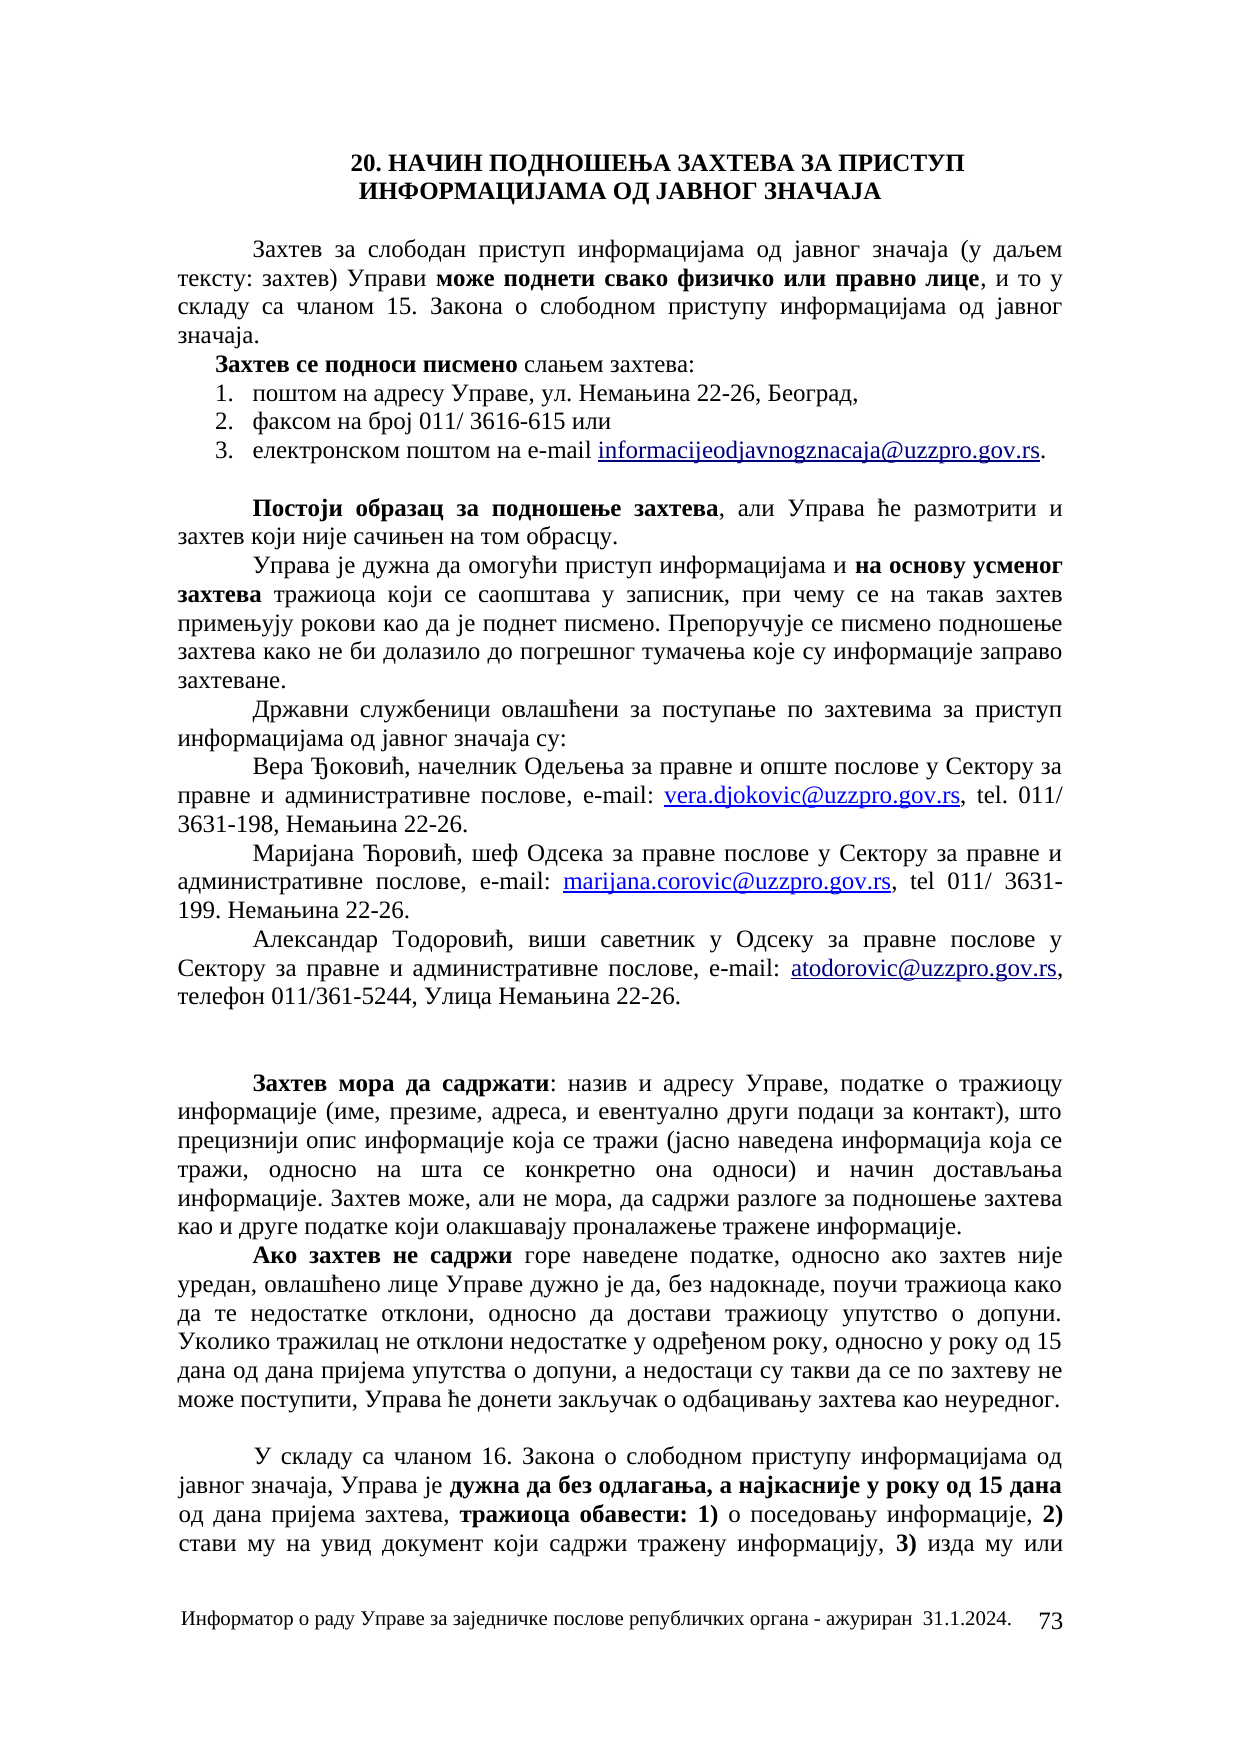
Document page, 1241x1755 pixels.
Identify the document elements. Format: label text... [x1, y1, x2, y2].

list факсом на број 011/ 3616-615 или [215, 406, 1063, 435]
text Захтев се подноси писмено слањем захтева: [177, 349, 1063, 378]
text Државни службеници овлашћени за поступање по захтевима за приступ информацијама од јавног значаја су: [177, 694, 1063, 751]
text Захтев за слободан приступ информацијама од јавног значаја (у даљем тексту: захтев) Управи може поднети свако физичко или правно лице, и то у складу са чланом 15. Закона о слободном приступу информацијама од јавног значаја. [177, 234, 1063, 349]
text Маријана Ћоровић, шеф Одсека за правне послове у Сектору за правне и административне послове, e-mail: marijana.corovic@uzzpro.gov.rs, tel 011/ 3631-199. Немањина 22-26. [177, 838, 1063, 924]
list поштом на адресу Управе, ул. Немањина 22-26, Београд, [215, 378, 1063, 406]
text Постоји образац за подношење захтева, али Управа ће размотрити и захтев који није сачињен на том обрасцу. [177, 493, 1063, 550]
text Захтев мора да садржати: назив и адресу Управе, податке о тражиоцу информације (име, презиме, адреса, и евентуално други подаци за контакт), што прецизнији опис информације која се тражи (јасно наведена информација која се тражи, односно на шта се конкретно она односи) и начин достављања информације. Захтев може, али не мора, да садржи разлоге за подношење захтева као и друге податке који олакшавају проналажење тражене информације. [177, 1068, 1063, 1240]
text Ако захтев не садржи горе наведене податке, односно ако захтев није уредан, овлашћено лице Управе дужно је да, без надокнаде, поучи тражиоца како да те недостатке отклони, односно да достави тражиоцу упутство о допуни. Уколико тражилац не отклони недостатке у одређеном року, односно у року од 15 дана од дана пријема упутства о допуни, а недостаци су такви да се по захтеву не може поступити, Управа ће донети закључак о одбацивању захтева као неуредног. [177, 1240, 1063, 1413]
list електронском поштом на e-mail informacijeodjavnogznacaja@uzzpro.gov.rs. [215, 435, 1063, 464]
text Управа је дужна да омогући приступ информацијама и на основу усменог захтева тражиоца који се саопштава у записник, при чему се на такав захтев примењују рокови као да је поднет писмено. Препоручује се писмено подношење захтева како не би долазило до погрешног тумачења које су информације заправо захтеване. [177, 550, 1063, 694]
text Вера Ђоковић, начелник Одељења за правне и опште послове у Сектору за правне и административне послове, e-mail: vera.djokovic@uzzpro.gov.rs, tel. 011/ 3631-198, Немањина 22-26. [177, 751, 1063, 838]
text Александар Тодоровић, виши саветник у Одсеку за правне послове у Сектору за правне и административне послове, e-mail: atodorovic@uzzpro.gov.rs, телефон 011/361-5244, Улица Немањина 22-26. [177, 924, 1063, 1010]
subtitle 20. НАЧИН ПОДНОШЕЊА ЗАХТЕВА ЗА ПРИСТУП ИНФОРМАЦИЈАМА ОД ЈАВНОГ ЗНАЧАЈА [177, 148, 1063, 205]
text У складу са чланом 16. Закона о слободном приступу информацијама од јавног значаја, Управа је дужна да без одлагања, а најкасније у року од 15 дана од дана пријема захтева, тражиоца обавести: 1) о поседовању информације, 2) стави му на увид документ који садржи тражену информацију, 3) изда му или [178, 1441, 1063, 1556]
